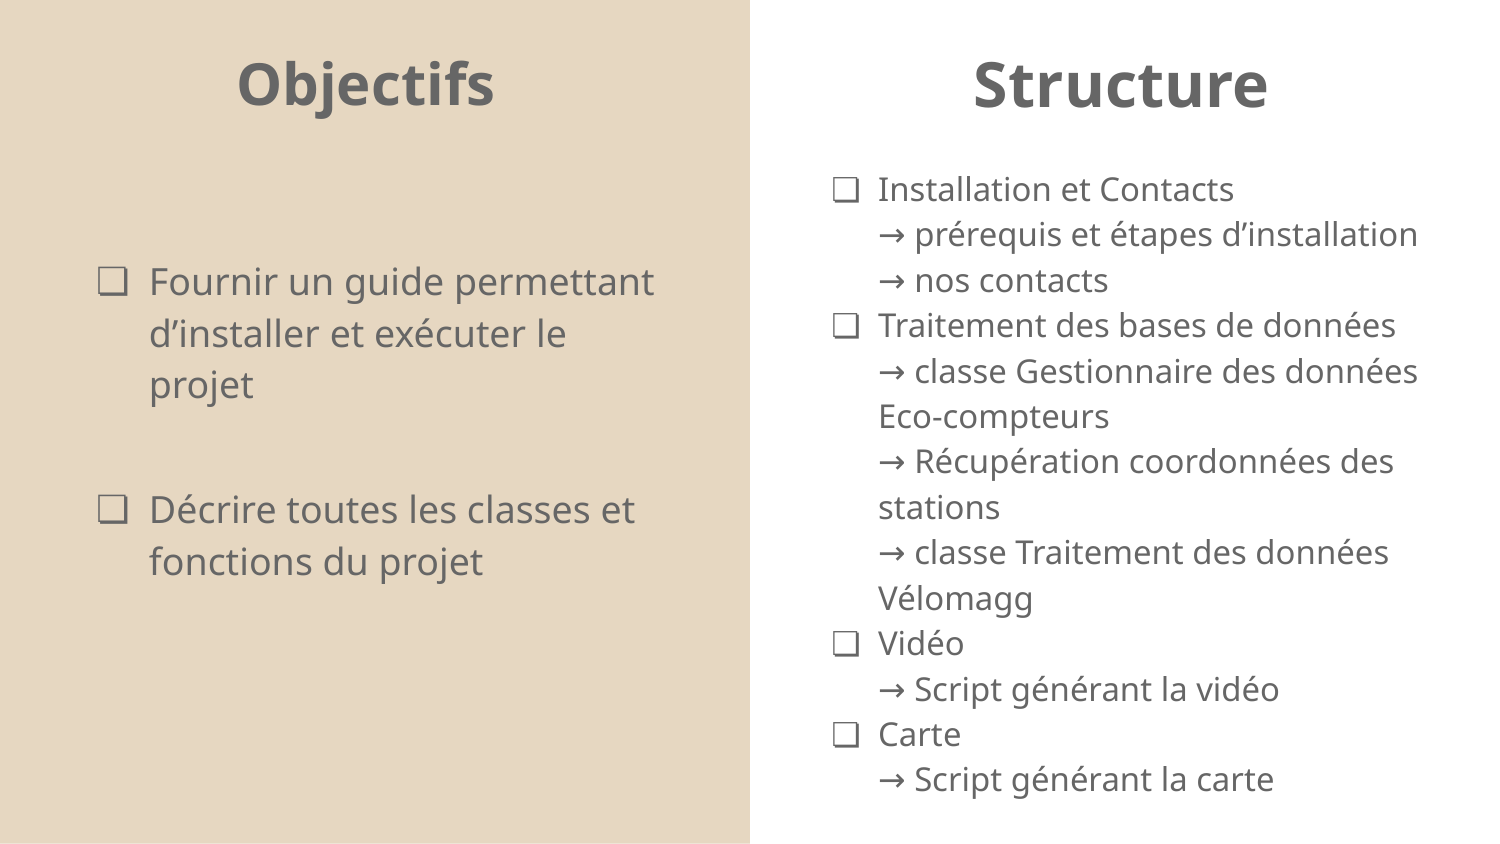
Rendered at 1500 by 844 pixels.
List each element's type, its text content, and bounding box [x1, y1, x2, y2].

title Structure [708, 29, 1500, 211]
text_box Installation et Contacts → prérequis et étapes d’installation → nos contacts Traitement des bases de données → classe Gestionnaire des données Eco-compteurs → Récupération coordonnées des stations → classe Traitement des données Vélomagg Vidéo → Script générant la vidéo Carte → Script générant la carte [797, 147, 1477, 827]
title Objectifs [63, 32, 668, 133]
text_box Fournir un guide permettant d’installer et exécuter le projet Décrire toutes les classes et fonctions du projet [59, 236, 695, 827]
